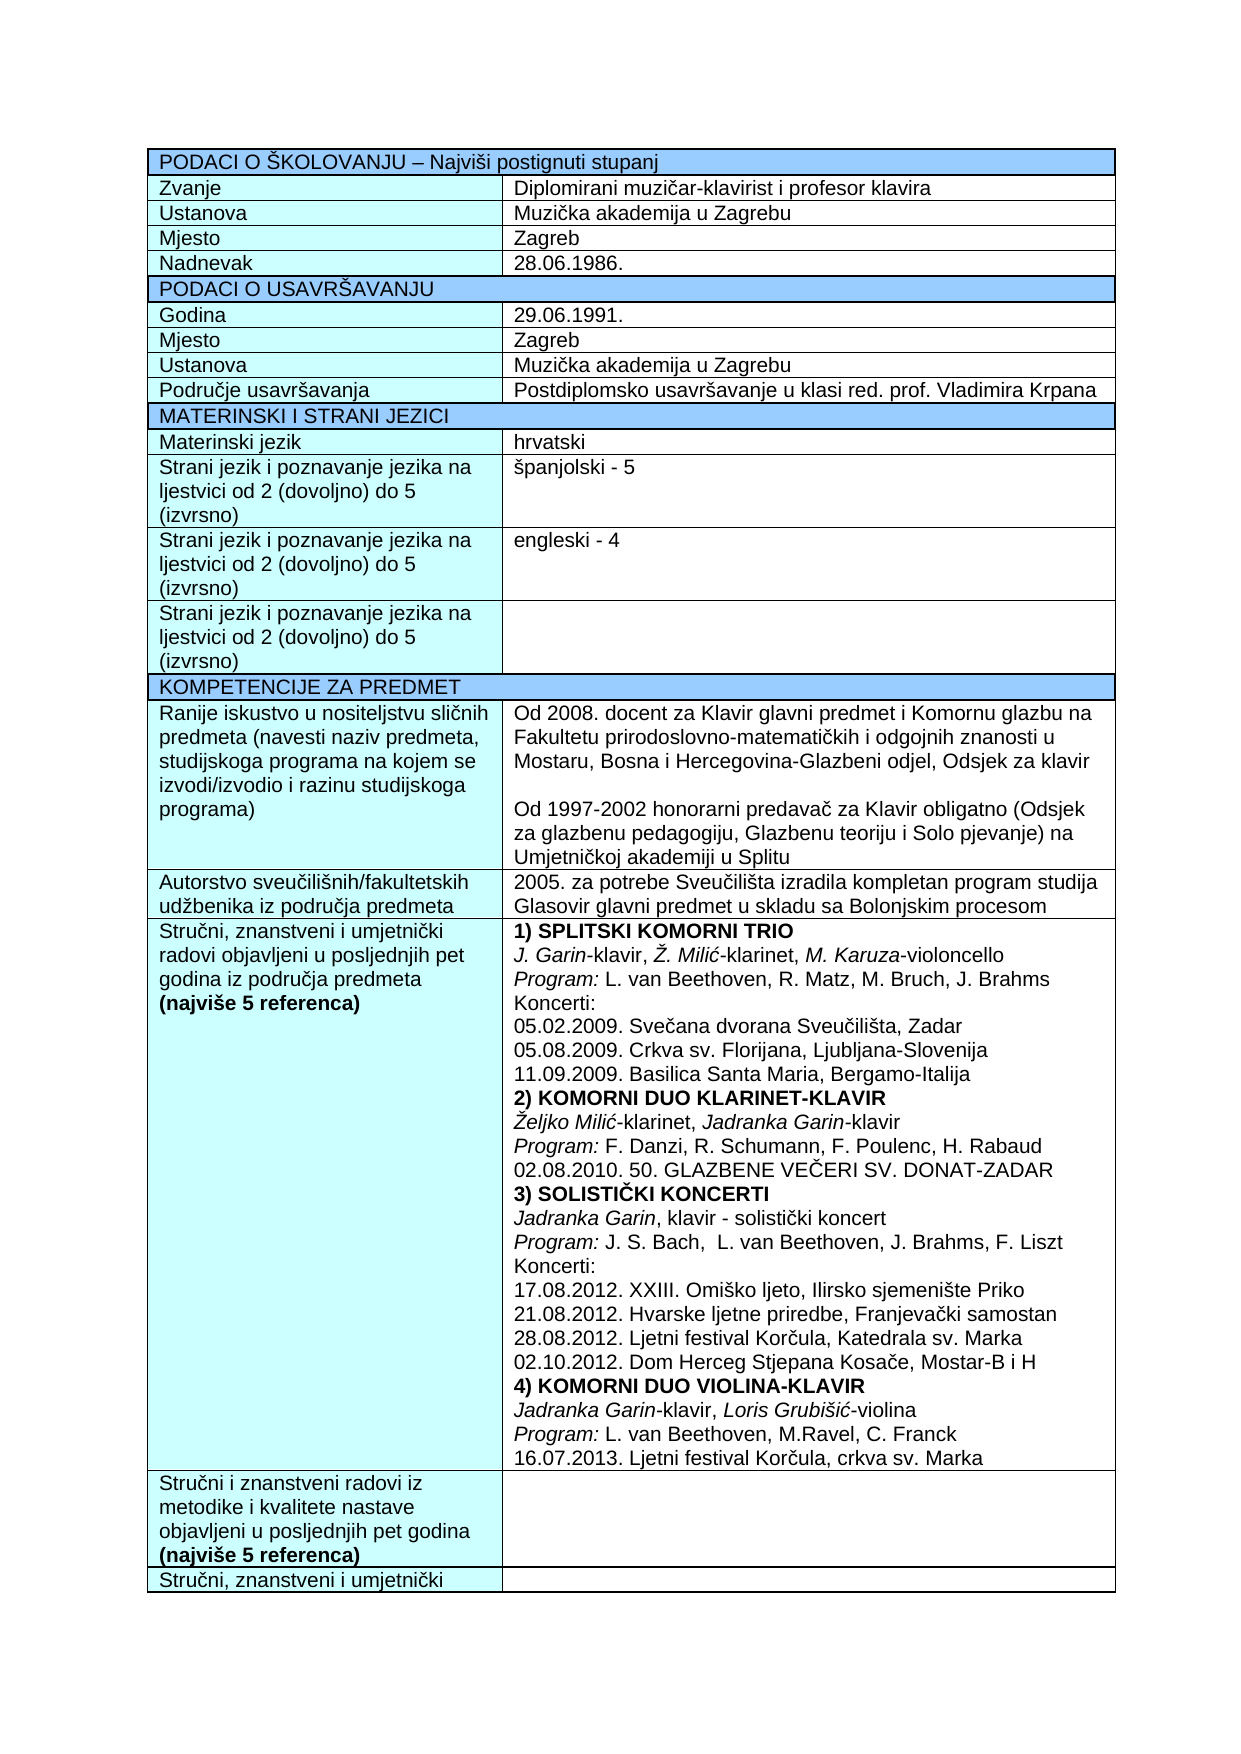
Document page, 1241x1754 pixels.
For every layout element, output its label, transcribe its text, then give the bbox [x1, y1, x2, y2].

table_cell 2005. za potrebe Sveučilišta izradila kompletan program studija Glasovir glavni predmet u skladu sa Bolonjskim procesom [503, 870, 1115, 917]
table_cell Ustanova [148, 201, 502, 225]
table_cell Autorstvo sveučilišnih/fakultetskih udžbenika iz područja predmeta [148, 870, 502, 917]
table_cell Materinski jezik [148, 430, 502, 454]
table_cell Područje usavršavanja [148, 378, 502, 402]
table_cell Strani jezik i poznavanje jezika na ljestvici od 2 (dovoljno) do 5 (izvrsno) [148, 528, 502, 600]
table_cell španjolski - 5 [503, 455, 1115, 527]
table_cell [503, 1568, 1115, 1591]
table_cell 1) SPLITSKI KOMORNI TRIO J. Garin-klavir, Ž. Milić-klarinet, M. Karuza-violoncello Program: L. van Beethoven, R. Matz, M. Bruch, J. Brahms Koncerti: 05.02.2009. Svečana dvorana Sveučilišta, Zadar 05.08.2009. Crkva sv. Florijana, Ljubljana-Slovenija 11.09.2009. Basilica Santa Maria, Bergamo-Italija 2) KOMORNI DUO KLARINET-KLAVIR Željko Milić-klarinet, Jadranka Garin-klavir Program: F. Danzi, R. Schumann, F. Poulenc, H. Rabaud 02.08.2010. 50. GLAZBENE VEČERI SV. DONAT-ZADAR 3) SOLISTIČKI KONCERTI Jadranka Garin, klavir - solistički koncert Program: J. S. Bach, L. van Beethoven, J. Brahms, F. Liszt Koncerti: 17.08.2012. XXIII. Omiško ljeto, Ilirsko sjemenište Priko 21.08.2012. Hvarske ljetne priredbe, Franjevački samostan 28.08.2012. Ljetni festival Korčula, Katedrala sv. Marka 02.10.2012. Dom Herceg Stjepana Kosače, Mostar-B i H 4) KOMORNI DUO VIOLINA-KLAVIR Jadranka Garin-klavir, Loris Grubišić-violina Program: L. van Beethoven, M.Ravel, C. Franck 16.07.2013. Ljetni festival Korčula, crkva sv. Marka [503, 919, 1115, 1469]
table_cell hrvatski [503, 430, 1115, 454]
table_cell Stručni i znanstveni radovi iz metodike i kvalitete nastave objavljeni u posljednjih pet godina (najviše 5 referenca) [148, 1471, 502, 1566]
table_cell engleski - 4 [503, 528, 1115, 600]
table_cell Postdiplomsko usavršavanje u klasi red. prof. Vladimira Krpana [503, 378, 1115, 402]
table_cell Muzička akademija u Zagrebu [503, 201, 1115, 225]
table_cell Stručni, znanstveni i umjetnički radovi objavljeni u posljednjih pet godina iz područja predmeta (najviše 5 referenca) [148, 919, 502, 1469]
table_cell Ranije iskustvo u nositeljstvu sličnih predmeta (navesti naziv predmeta, studijskoga programa na kojem se izvodi/izvodio i razinu studijskoga programa) [148, 701, 502, 868]
table_cell 29.06.1991. [503, 303, 1115, 327]
table_cell Zagreb [503, 328, 1115, 352]
table_cell Ustanova [148, 353, 502, 377]
table_cell Nadnevak [148, 251, 502, 275]
table_cell Zvanje [148, 176, 502, 200]
table_cell KOMPETENCIJE ZA PREDMET [149, 675, 1114, 699]
table_cell Godina [148, 303, 502, 327]
table_cell [503, 1471, 1115, 1566]
table_cell Stručni, znanstveni i umjetnički [148, 1568, 502, 1591]
table_cell Strani jezik i poznavanje jezika na ljestvici od 2 (dovoljno) do 5 (izvrsno) [148, 455, 502, 527]
table_cell [503, 601, 1115, 673]
table_cell Od 2008. docent za Klavir glavni predmet i Komornu glazbu na Fakultetu prirodoslovno-matematičkih i odgojnih znanosti u Mostaru, Bosna i Hercegovina-Glazbeni odjel, Odsjek za klavir Od 1997-2002 honorarni predavač za Klavir obligatno (Odsjek za glazbenu pedagogiju, Glazbenu teoriju i Solo pjevanje) na Umjetničkoj akademiji u Splitu [503, 701, 1115, 868]
table_cell PODACI O USAVRŠAVANJU [149, 277, 1114, 301]
table_cell Mjesto [148, 226, 502, 250]
table_cell Diplomirani muzičar-klavirist i profesor klavira [503, 176, 1115, 200]
table_cell Zagreb [503, 226, 1115, 250]
table_cell Strani jezik i poznavanje jezika na ljestvici od 2 (dovoljno) do 5 (izvrsno) [148, 601, 502, 673]
table_cell 28.06.1986. [503, 251, 1115, 275]
table_cell Muzička akademija u Zagrebu [503, 353, 1115, 377]
table_cell PODACI O ŠKOLOVANJU – Najviši postignuti stupanj [149, 150, 1114, 174]
table_cell Mjesto [148, 328, 502, 352]
table_cell MATERINSKI I STRANI JEZICI [149, 404, 1114, 428]
